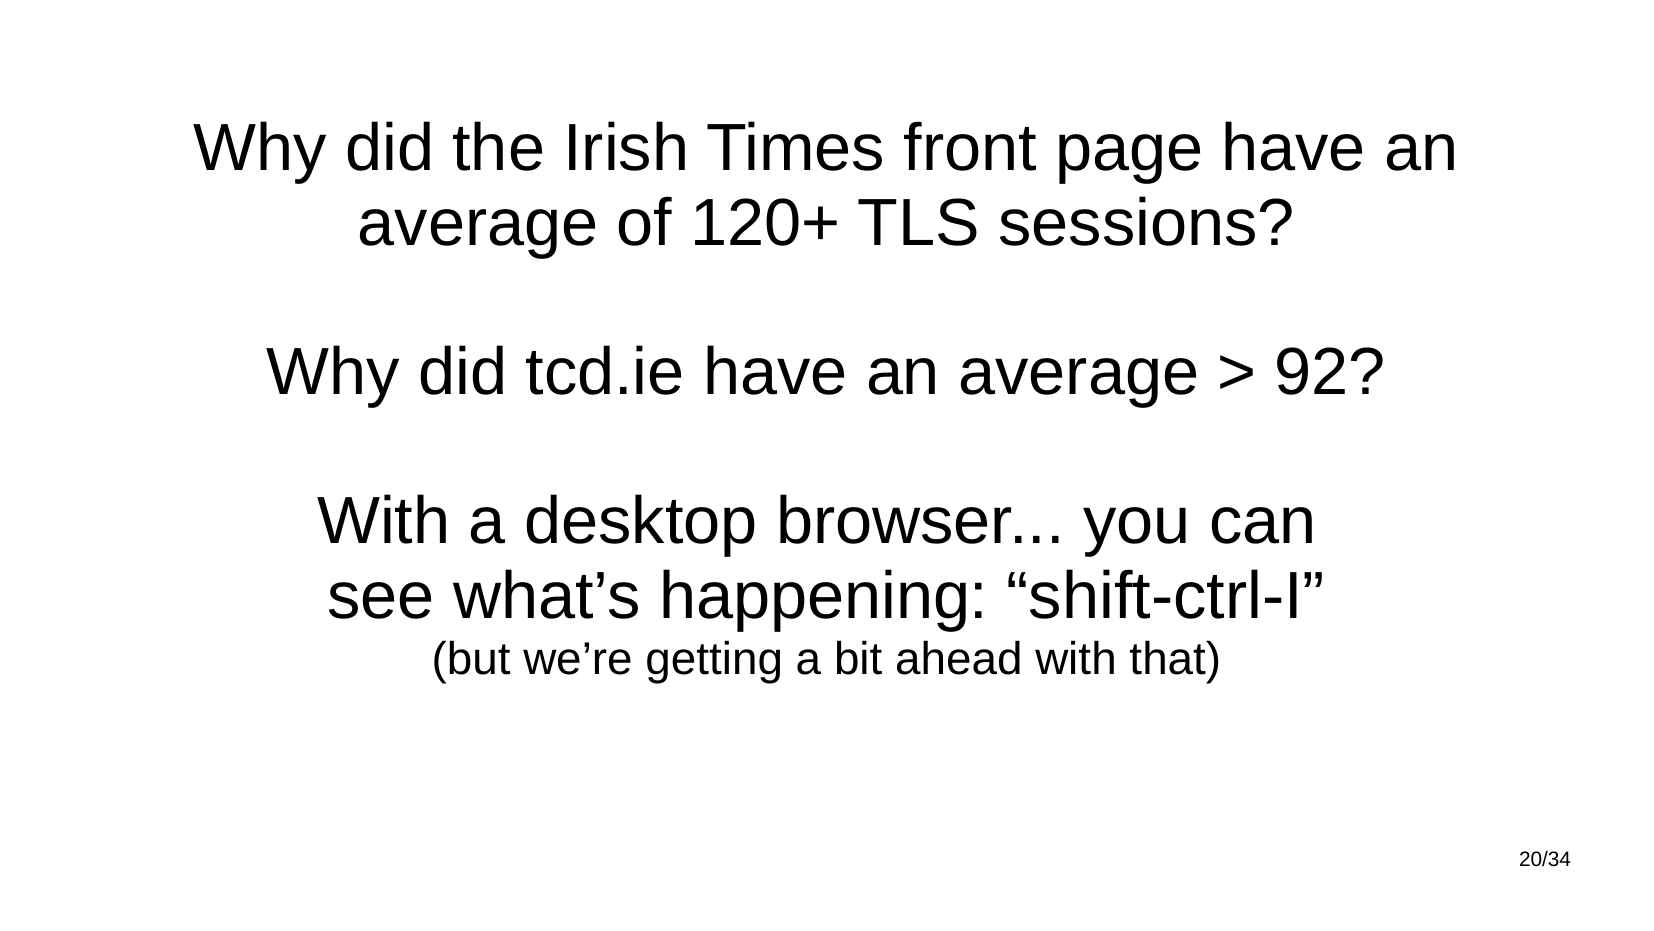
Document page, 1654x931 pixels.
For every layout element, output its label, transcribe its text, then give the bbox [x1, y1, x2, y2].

subtitle Why did the Irish Times front page have an average of 120+ TLS sessions? Why did tcd.ie have an average > 92? With a desktop browser... you can see what’s happening: “shift-ctrl-I” (but we’re getting a bit ahead with that) [82, 37, 1571, 757]
